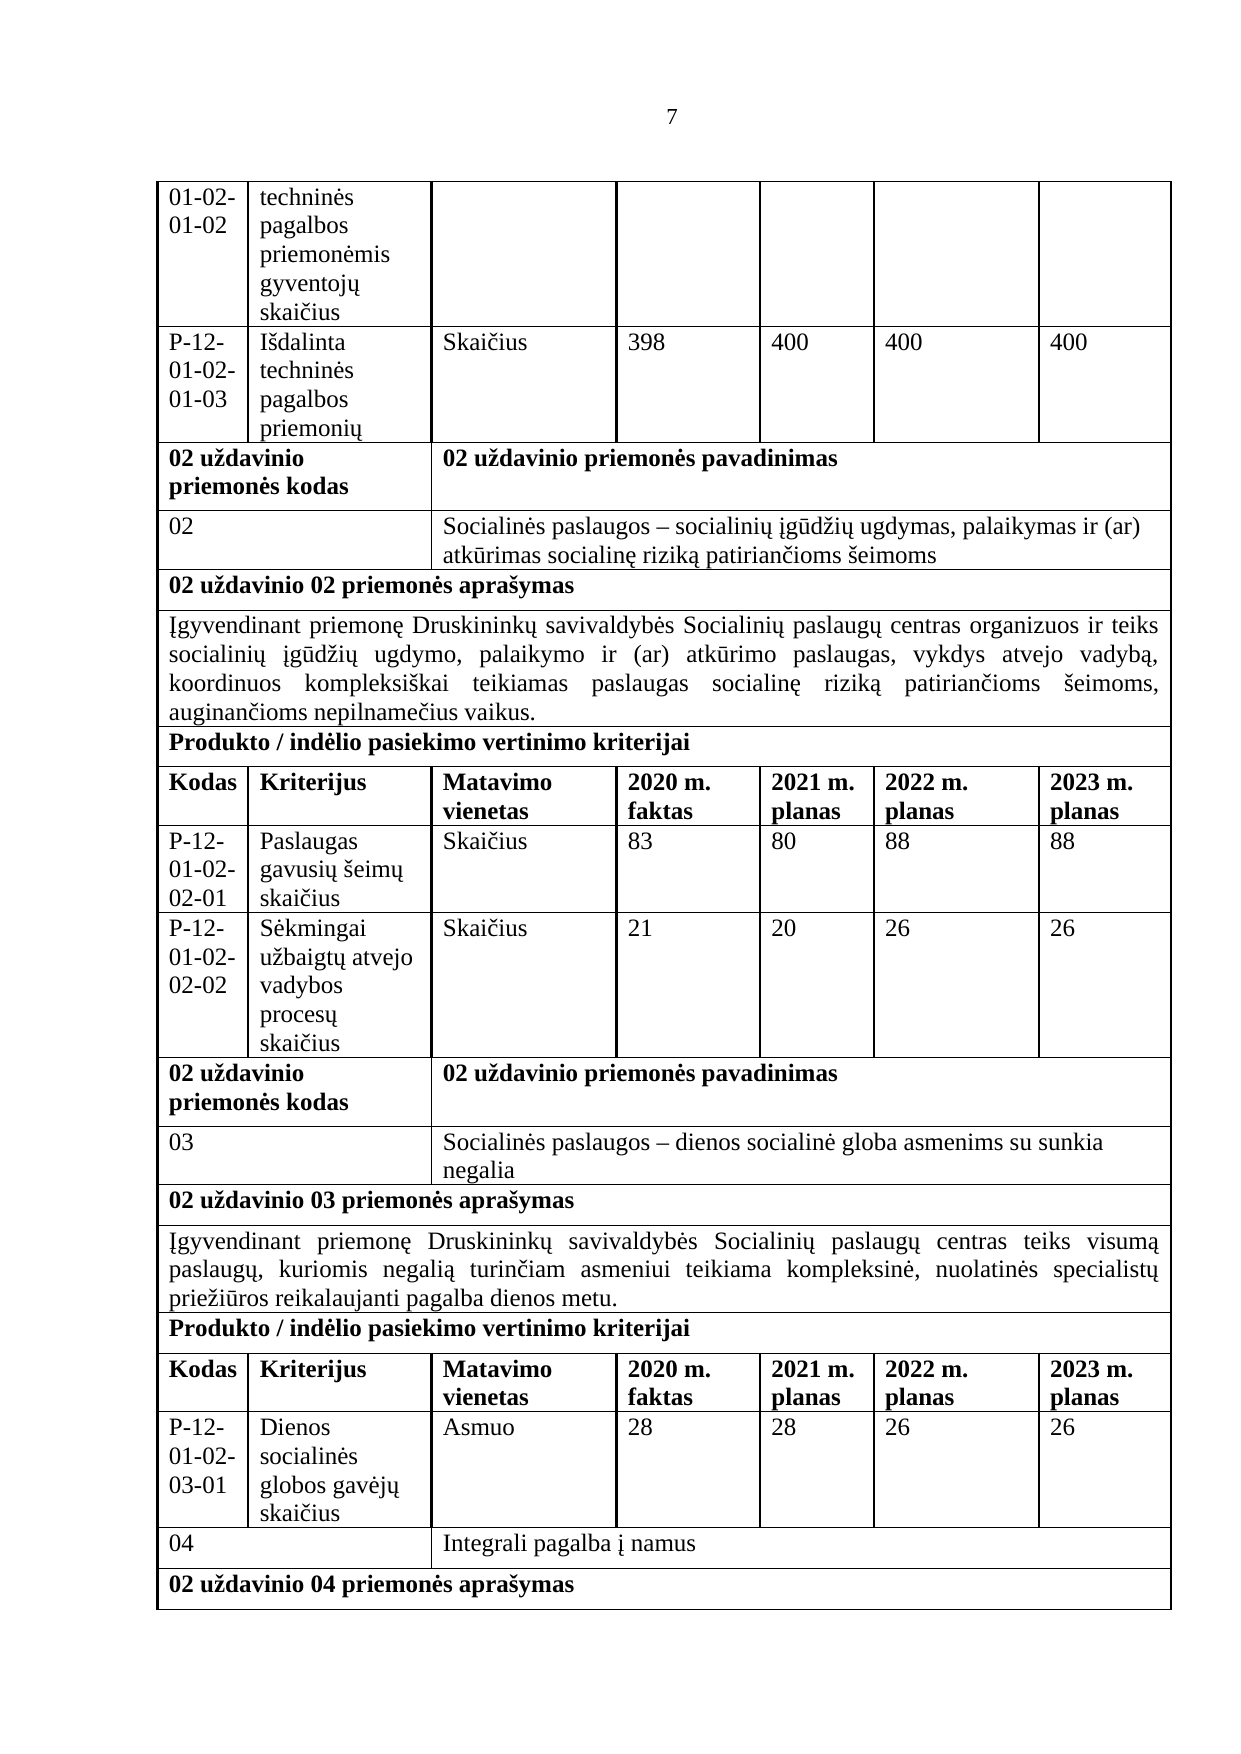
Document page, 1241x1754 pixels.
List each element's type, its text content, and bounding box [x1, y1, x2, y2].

table_cell Skaičius [433, 826, 615, 912]
table_cell [1172, 1312, 1178, 1353]
table_cell [1040, 182, 1170, 326]
table_cell [433, 182, 615, 326]
table_cell [875, 182, 1038, 326]
table_cell 20 [761, 913, 873, 1057]
table_cell Produkto / indėlio pasiekimo vertinimo kriterijai [159, 727, 1170, 766]
table_cell 26 [875, 913, 1038, 1057]
table_cell [1172, 569, 1178, 609]
table_cell Sėkmingai užbaigtų atvejo vadybos procesų skaičius [249, 913, 430, 1057]
table_cell Asmuo [433, 1412, 615, 1527]
table_cell 88 [875, 826, 1038, 912]
table_cell Dienos socialinės globos gavėjų skaičius [249, 1412, 430, 1527]
table_cell [1172, 1353, 1178, 1411]
table_cell Integrali pagalba į namus [432, 1528, 1170, 1568]
table_cell 03 [159, 1127, 431, 1184]
table_cell 28 [618, 1412, 759, 1527]
table_cell Išdalinta techninės pagalbos priemonių [249, 327, 430, 442]
table_cell [1172, 1126, 1178, 1184]
table_cell 2020 m. faktas [618, 1354, 759, 1411]
table_cell Kodas [159, 767, 247, 825]
table_cell [1172, 726, 1178, 766]
table_cell [1172, 1057, 1178, 1126]
table_cell 02 uždavinio priemonės pavadinimas [432, 1058, 1170, 1126]
table_cell P-12-01-02-02-01 [159, 826, 247, 912]
table_cell 83 [618, 826, 759, 912]
table_cell [1172, 326, 1178, 442]
table_cell 400 [761, 327, 873, 442]
table_cell 2023 m. planas [1040, 767, 1170, 825]
table_cell 02 [159, 511, 431, 569]
table_cell 398 [618, 327, 759, 442]
table_cell Kodas [159, 1354, 247, 1411]
table_cell 400 [875, 327, 1038, 442]
table_cell [1172, 1568, 1178, 1608]
table_cell Paslaugas gavusių šeimų skaičius [249, 826, 430, 912]
table_cell 2022 m. planas [875, 767, 1038, 825]
table_cell 26 [875, 1412, 1038, 1527]
table_cell Įgyvendinant priemonę Druskininkų savivaldybės Socialinių paslaugų centras organizuos ir teiks socialinių įgūdžių ugdymo, palaikymo ir (ar) atkūrimo paslaugas, vykdys atvejo vadybą, koordinuos kompleksiškai teikiamas paslaugas socialinę riziką patiriančioms šeimoms, auginančioms nepilnamečius vaikus. [159, 611, 1170, 726]
table_cell [1172, 1184, 1178, 1225]
table_cell [1172, 1225, 1178, 1312]
table_cell Įgyvendinant priemonę Druskininkų savivaldybės Socialinių paslaugų centras teiks visumą paslaugų, kuriomis negalią turinčiam asmeniui teikiama kompleksinė, nuolatinės specialistų priežiūros reikalaujanti pagalba dienos metu. [159, 1226, 1170, 1312]
table_cell P-12-01-02-02-02 [159, 913, 247, 1057]
table_cell 02 uždavinio 03 priemonės aprašymas [159, 1185, 1170, 1225]
table_cell [618, 182, 759, 326]
table_cell techninės pagalbos priemonėmis gyventojų skaičius [249, 182, 430, 326]
table_cell 01-02-01-02 [159, 182, 247, 326]
table_cell [1172, 181, 1178, 326]
table_cell [1172, 610, 1178, 726]
table_cell [1172, 1527, 1178, 1568]
table_cell 2023 m. planas [1040, 1354, 1170, 1411]
table_cell 02 uždavinio priemonės kodas [159, 443, 431, 510]
table_cell Produkto / indėlio pasiekimo vertinimo kriterijai [159, 1313, 1170, 1353]
table_cell 02 uždavinio 02 priemonės aprašymas [159, 570, 1170, 609]
table_cell 02 uždavinio priemonės kodas [159, 1058, 431, 1126]
table_cell 28 [761, 1412, 873, 1527]
table_cell 26 [1040, 1412, 1170, 1527]
table_cell Socialinės paslaugos – dienos socialinė globa asmenims su sunkia negalia [432, 1127, 1170, 1184]
table_cell [1172, 510, 1178, 569]
table_cell Socialinės paslaugos – socialinių įgūdžių ugdymas, palaikymas ir (ar) atkūrimas socialinę riziką patiriančioms šeimoms [432, 511, 1170, 569]
table_cell [1172, 825, 1178, 912]
table_cell Matavimo vienetas [433, 1354, 615, 1411]
table_cell 88 [1040, 826, 1170, 912]
table_cell Skaičius [433, 327, 615, 442]
table_cell [1172, 1411, 1178, 1527]
table_cell [1172, 912, 1178, 1057]
table_cell P-12-01-02-01-03 [159, 327, 247, 442]
table_cell [1172, 766, 1178, 825]
table_cell 02 uždavinio priemonės pavadinimas [432, 443, 1170, 510]
table_cell 2022 m. planas [875, 1354, 1038, 1411]
table_cell Matavimo vienetas [433, 767, 615, 825]
table_cell Kriterijus [249, 1354, 430, 1411]
table_cell 400 [1040, 327, 1170, 442]
table_cell 2021 m. planas [761, 1354, 873, 1411]
table_cell 26 [1040, 913, 1170, 1057]
table_cell [761, 182, 873, 326]
table_cell 04 [159, 1528, 431, 1568]
table_cell 80 [761, 826, 873, 912]
table_cell 21 [618, 913, 759, 1057]
table_cell 02 uždavinio 04 priemonės aprašymas [159, 1569, 1170, 1608]
table_cell 2021 m. planas [761, 767, 873, 825]
table_cell Kriterijus [249, 767, 430, 825]
table_cell Skaičius [433, 913, 615, 1057]
table_cell P-12-01-02-03-01 [159, 1412, 247, 1527]
table_cell [1172, 442, 1178, 510]
table_cell 2020 m. faktas [618, 767, 759, 825]
